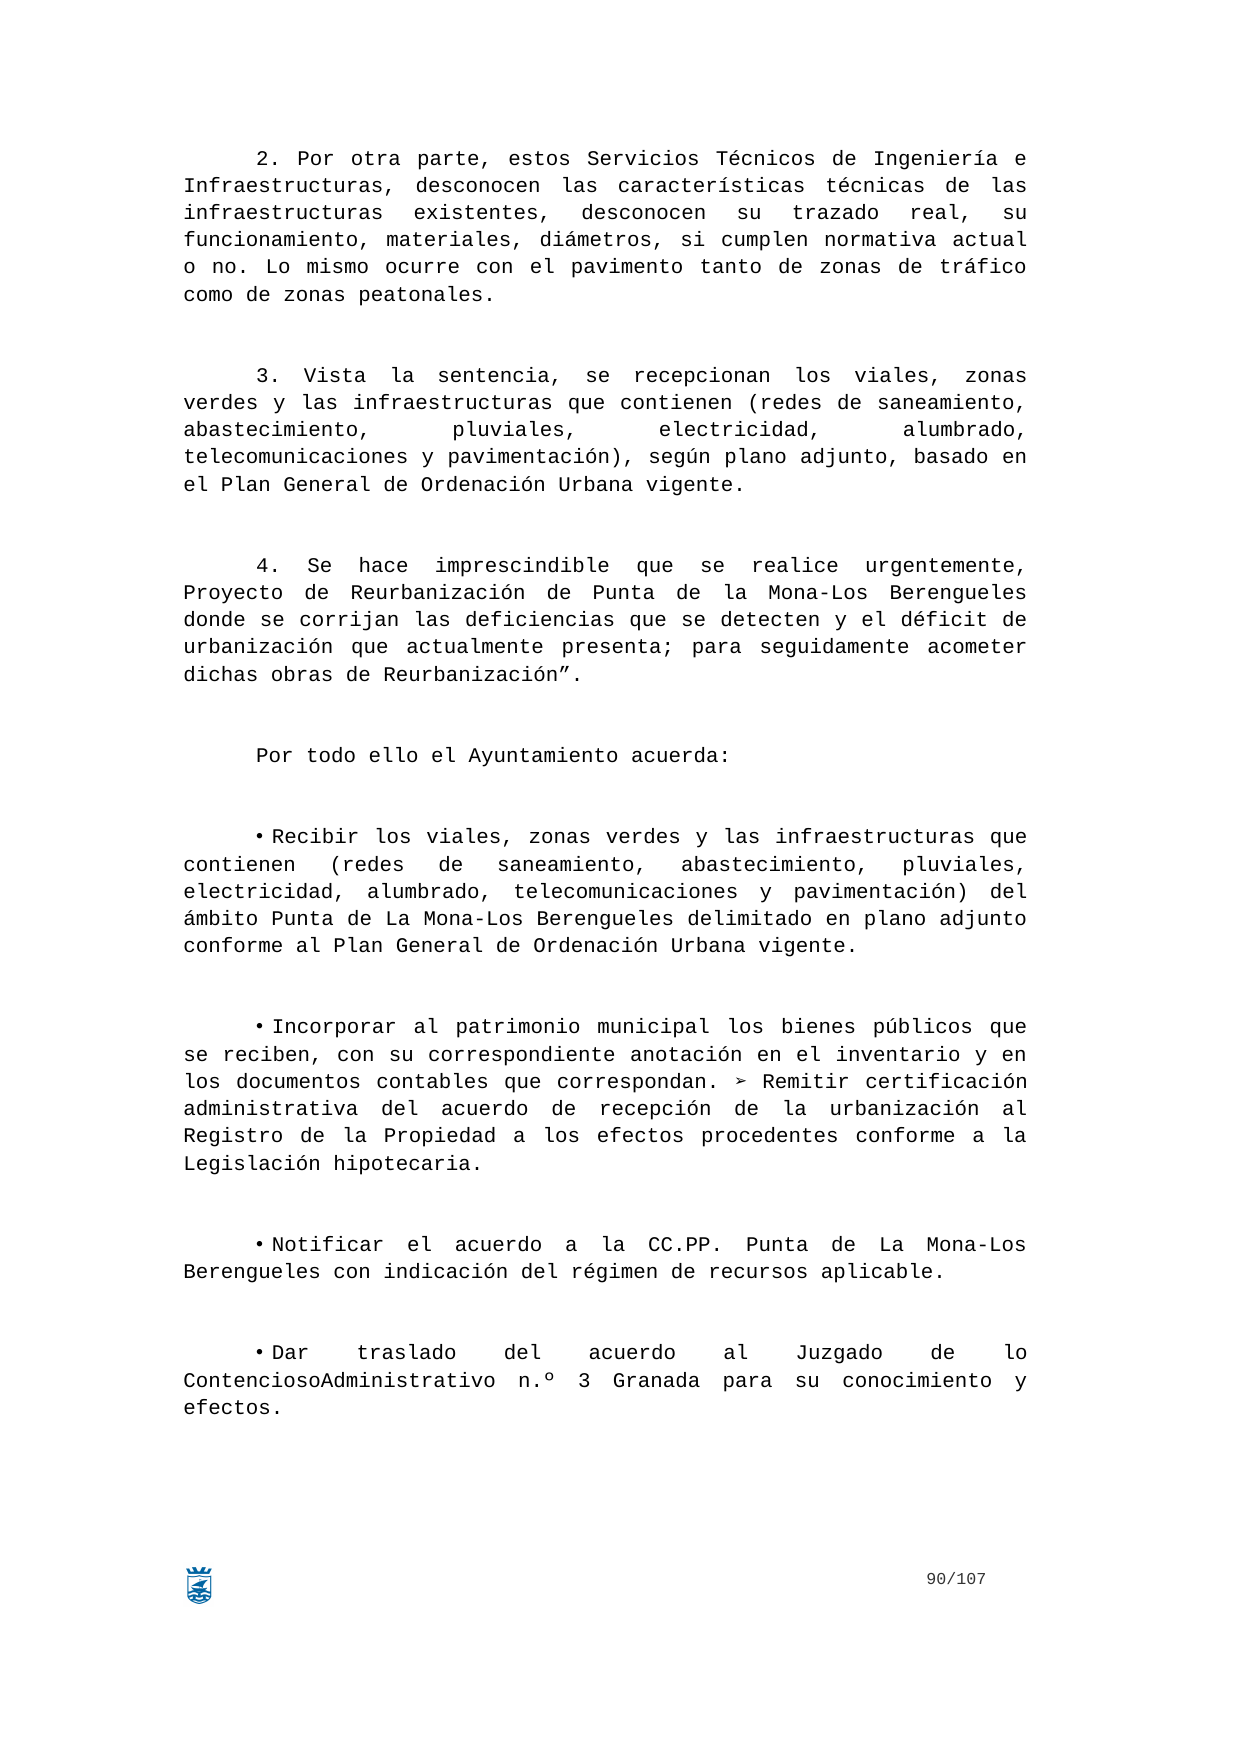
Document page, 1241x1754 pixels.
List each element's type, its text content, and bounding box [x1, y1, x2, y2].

list Notificar el acuerdo a la CC.PP. Punta de La Mona-Los Berengueles con indicación del régimen de recursos aplicable. [183, 1234, 1028, 1285]
text 2. Por otra parte, estos Servicios Técnicos de Ingeniería e Infraestructuras, desconocen las características técnicas de las infraestructuras existentes, desconocen su trazado real, su funcionamiento, materiales, diámetros, si cumplen normativa actual o no. Lo mismo ocurre con el pavimento tanto de zonas de tráfico como de zonas peatonales. [183, 148, 1028, 307]
list Recibir los viales, zonas verdes y las infraestructuras que contienen (redes de saneamiento, abastecimiento, pluviales, electricidad, alumbrado, telecomunicaciones y pavimentación) del ámbito Punta de La Mona-Los Berengueles delimitado en plano adjunto conforme al Plan General de Ordenación Urbana vigente. [183, 826, 1028, 959]
picture [183, 1562, 214, 1607]
text Por todo ello el Ayuntamiento acuerda: [183, 745, 1028, 769]
list Incorporar al patrimonio municipal los bienes públicos que se reciben, con su correspondiente anotación en el inventario y en los documentos contables que correspondan. ➢ Remitir certificación administrativa del acuerdo de recepción de la urbanización al Registro de la Propiedad a los efectos procedentes conforme a la Legislación hipotecaria. [183, 1017, 1028, 1176]
list Dar traslado del acuerdo al Juzgado de lo ContenciosoAdministrativo n.º 3 Granada para su conocimiento y efectos. [183, 1342, 1028, 1420]
text 4. Se hace imprescindible que se realice urgentemente, Proyecto de Reurbanización de Punta de la Mona-Los Berengueles donde se corrijan las deficiencias que se detecten y el déficit de urbanización que actualmente presenta; para seguidamente acometer dichas obras de Reurbanización”. [183, 555, 1028, 687]
text 3. Vista la sentencia, se recepcionan los viales, zonas verdes y las infraestructuras que contienen (redes de saneamiento, abastecimiento, pluviales, electricidad, alumbrado, telecomunicaciones y pavimentación), según plano adjunto, basado en el Plan General de Ordenación Urbana vigente. [183, 365, 1028, 497]
